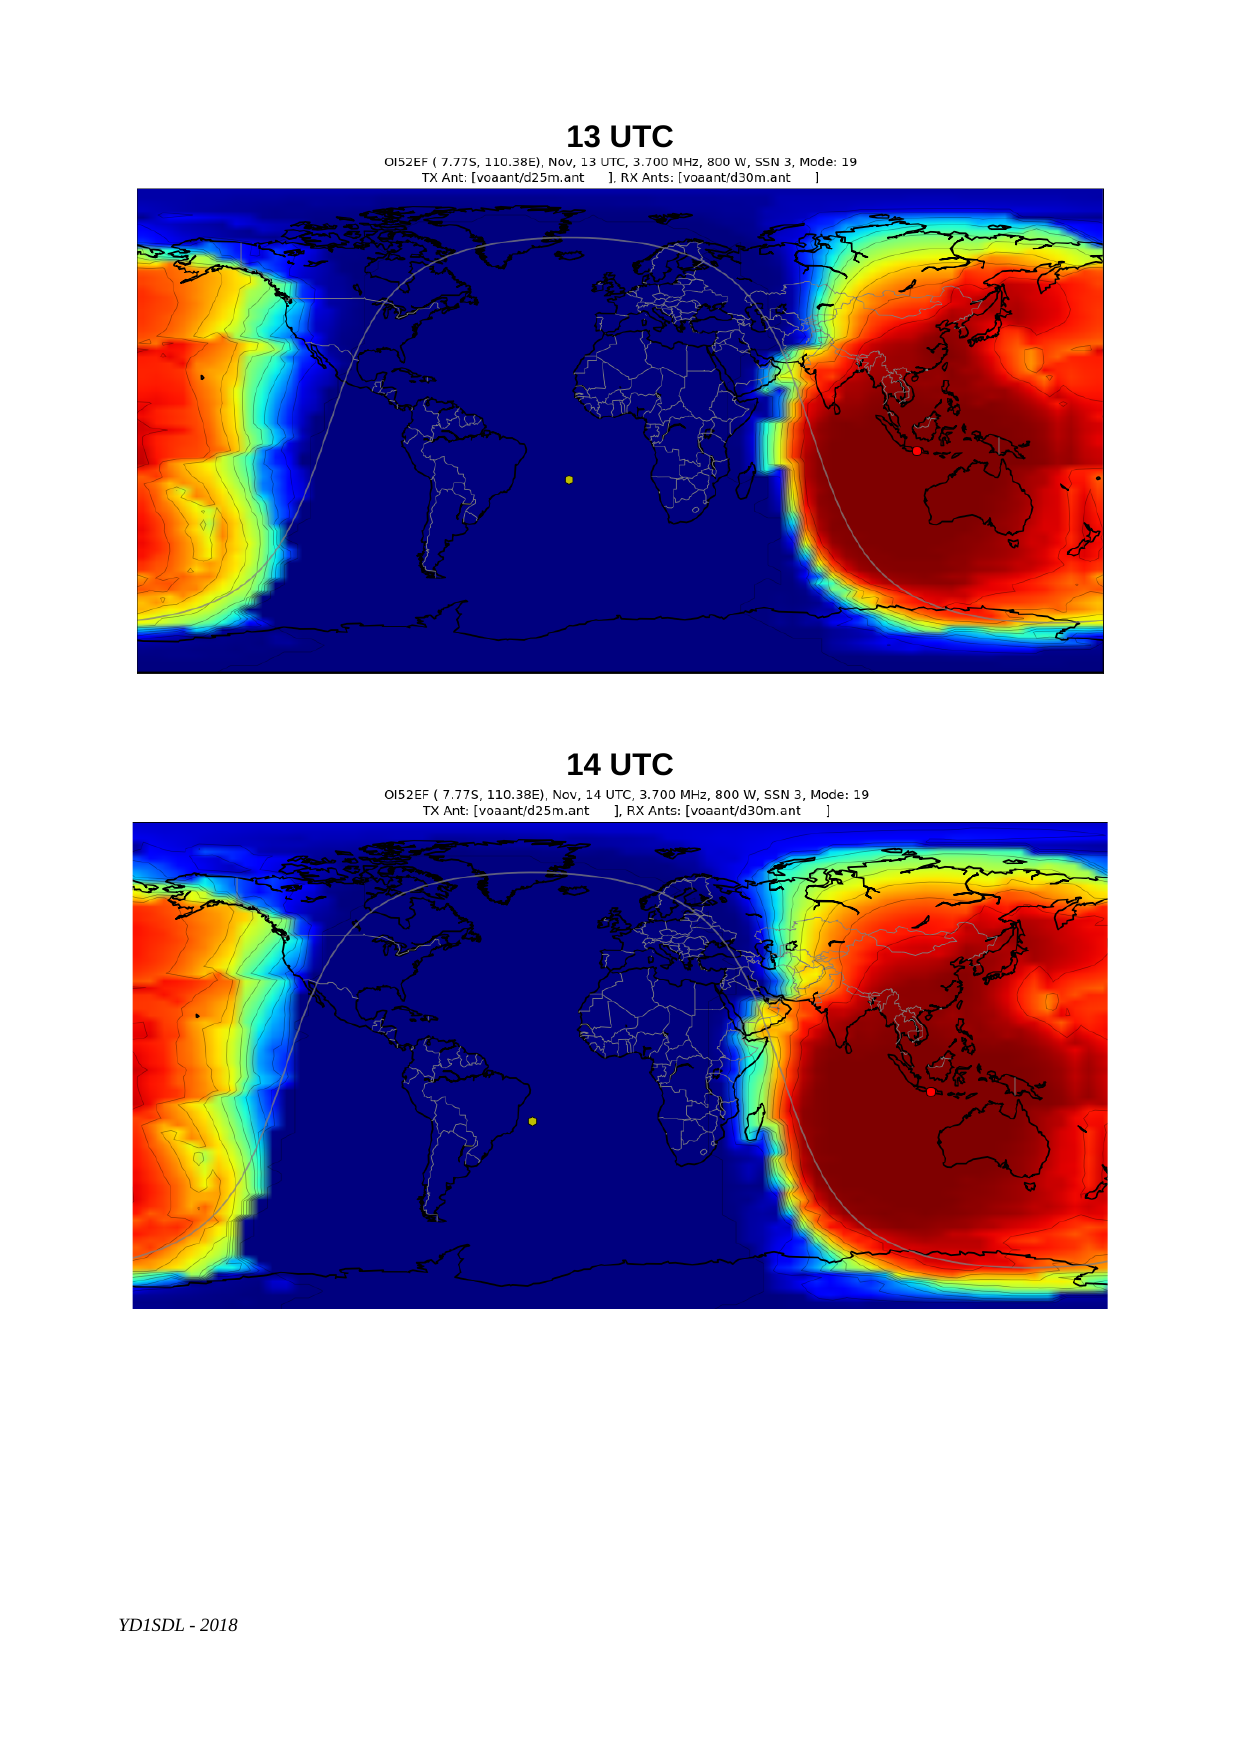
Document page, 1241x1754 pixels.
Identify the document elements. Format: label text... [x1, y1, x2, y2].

text 14 UTC [118, 746, 1122, 782]
picture [132, 782, 1108, 1309]
text 13 UTC [118, 118, 1122, 154]
picture [132, 154, 1108, 675]
